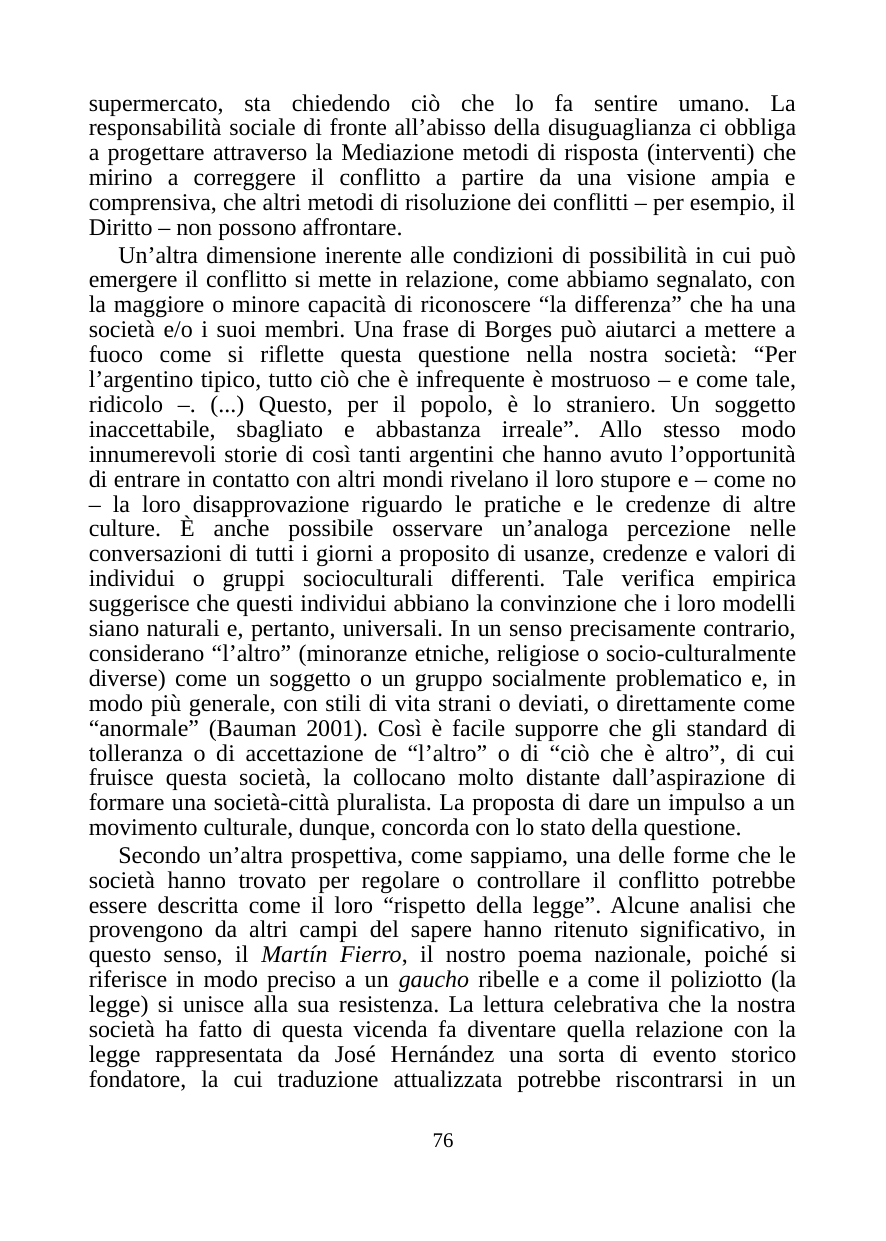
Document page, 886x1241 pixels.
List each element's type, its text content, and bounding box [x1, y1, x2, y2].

text Un’altra dimensione inerente alle condizioni di possibilità in cui può emergere il conflitto si mette in relazione, come abbiamo segnalato, con la maggiore o minore capacità di riconoscere “la differenza” che ha una società e/o i suoi membri. Una frase di Borges può aiutarci a mettere a fuoco come si riflette questa questione nella nostra società: “Per l’argentino tipico, tutto ciò che è infrequente è mostruoso – e come tale, ridicolo –. (...) Questo, per il popolo, è lo straniero. Un soggetto inaccettabile, sbagliato e abbastanza irreale”. Allo stesso modo innumerevoli storie di così tanti argentini che hanno avuto l’opportunità di entrare in contatto con altri mondi rivelano il loro stupore e – come no – la loro disapprovazione riguardo le pratiche e le credenze di altre culture. È anche possibile osservare un’analoga percezione nelle conversazioni di tutti i giorni a proposito di usanze, credenze e valori di individui o gruppi socioculturali differenti. Tale verifica empirica suggerisce che questi individui abbiano la convinzione che i loro modelli siano naturali e, pertanto, universali. In un senso precisamente contrario, considerano “l’altro” (minoranze etniche, religiose o socio-culturalmente diverse) come un soggetto o un gruppo socialmente problematico e, in modo più generale, con stili di vita strani o deviati, o direttamente come “anormale” (Bauman 2001). Così è facile supporre che gli standard di tolleranza o di accettazione de “l’altro” o di “ciò che è altro”, di cui fruisce questa società, la collocano molto distante dall’aspirazione di formare una società-città pluralista. La proposta di dare un impulso a un movimento culturale, dunque, concorda con lo stato della questione. [88, 241, 797, 841]
text supermercato, sta chiedendo ciò che lo fa sentire umano. La responsabilità sociale di fronte all’abisso della disuguaglianza ci obbliga a progettare attraverso la Mediazione metodi di risposta (interventi) che mirino a correggere il conflitto a partire da una visione ampia e comprensiva, che altri metodi di risoluzione dei conflitti – per esempio, il Diritto – non possono affrontare. [88, 88, 797, 241]
text Secondo un’altra prospettiva, come sappiamo, una delle forme che le società hanno trovato per regolare o controllare il conflitto potrebbe essere descritta come il loro “rispetto della legge”. Alcune analisi che provengono da altri campi del sapere hanno ritenuto significativo, in questo senso, il Martín Fierro, il nostro poema nazionale, poiché si riferisce in modo preciso a un gaucho ribelle e a come il poliziotto (la legge) si unisce alla sua resistenza. La lettura celebrativa che la nostra società ha fatto di questa vicenda fa diventare quella relazione con la legge rappresentata da José Hernández una sorta di evento storico fondatore, la cui traduzione attualizzata potrebbe riscontrarsi in un [88, 841, 797, 1092]
